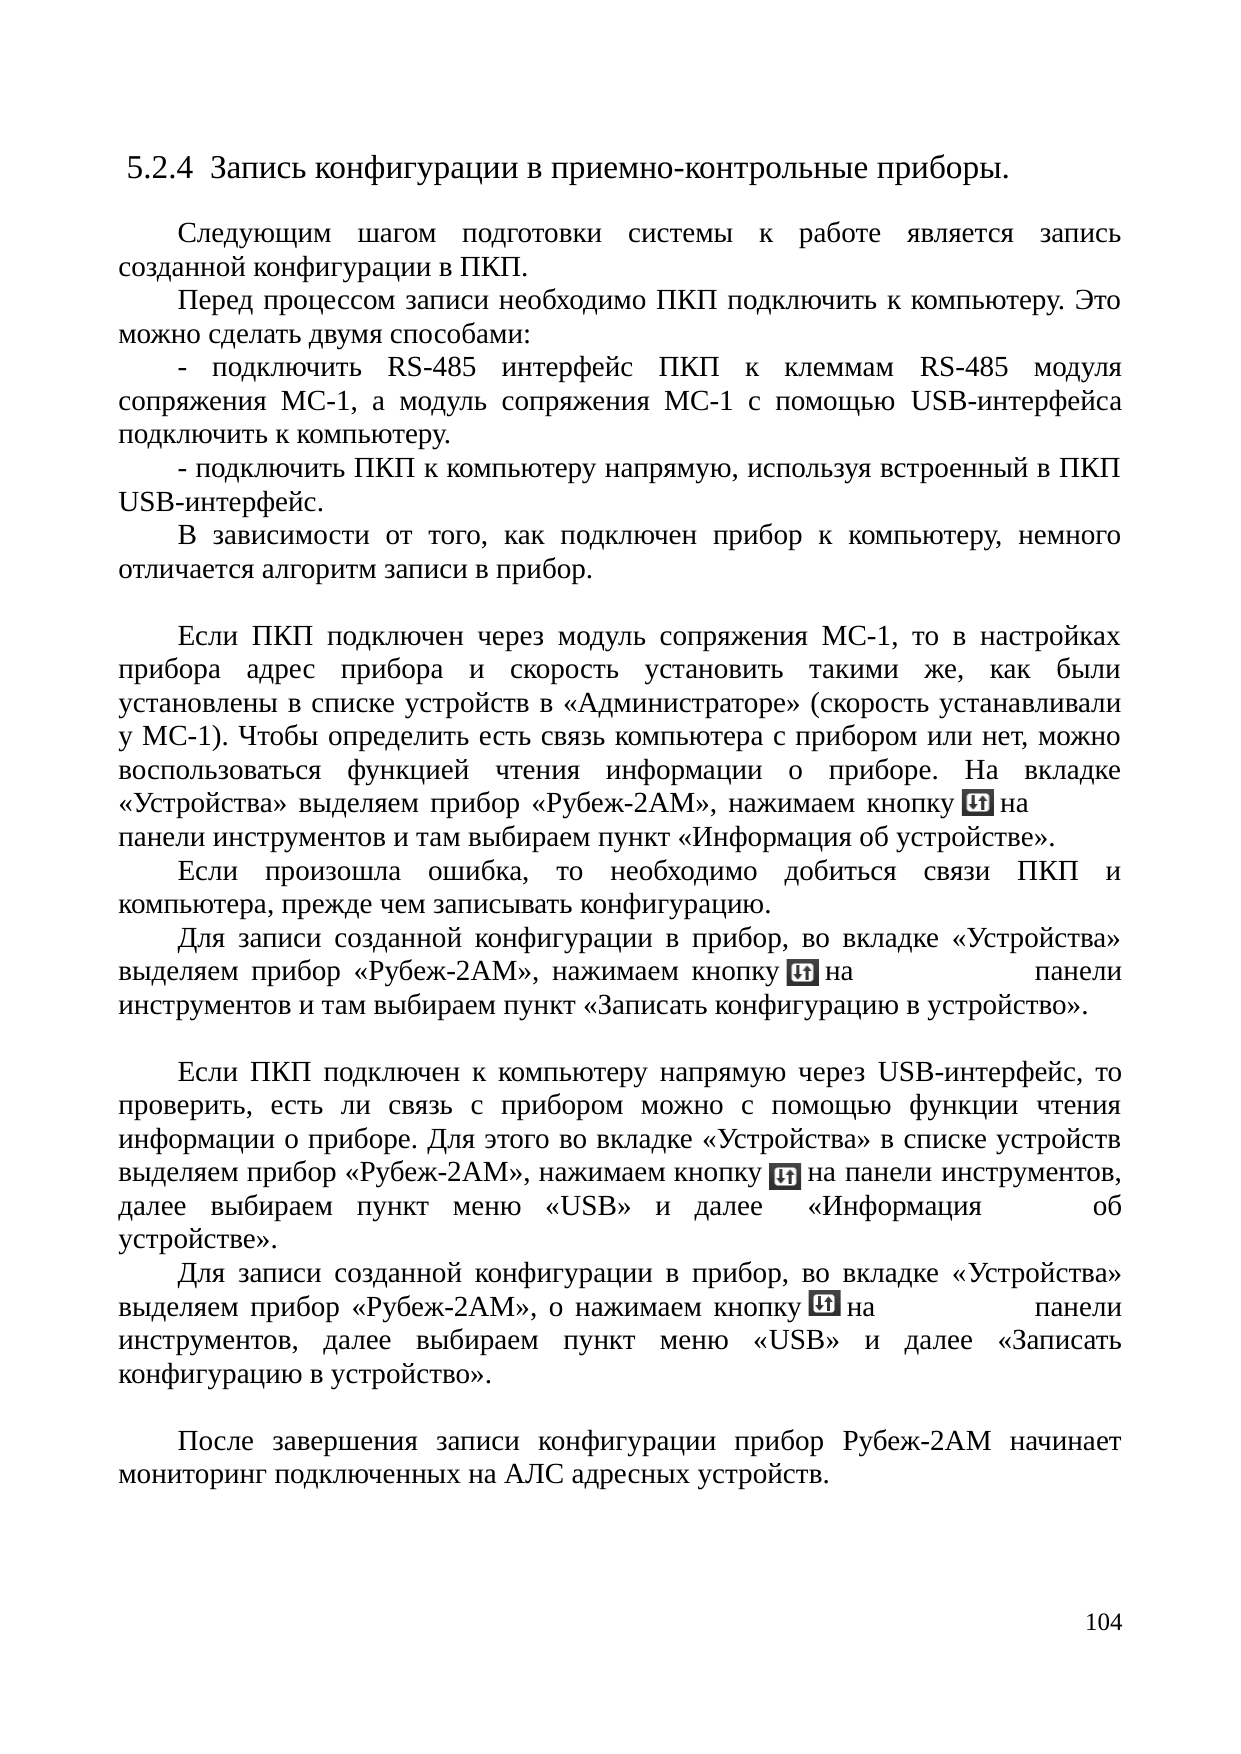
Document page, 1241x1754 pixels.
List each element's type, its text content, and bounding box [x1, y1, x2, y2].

text - подключить RS-485 интерфейс ПКП к клеммам RS-485 модуля сопряжения МС-1, а модуль сопряжения МС-1 с помощью USB-интерфейса подключить к компьютеру. [118, 349, 1122, 450]
picture [961, 789, 994, 816]
picture [808, 1290, 841, 1316]
text - подключить ПКП к компьютеру напрямую, используя встроенный в ПКП USB-интерфейс. [118, 450, 1122, 517]
picture [786, 959, 819, 986]
text Следующим шагом подготовки системы к работе является запись созданной конфигурации в ПКП. [118, 215, 1122, 282]
text Для записи созданной конфигурации в прибор, во вкладке «Устройства» выделяем прибор «Рубеж-2АМ», о нажимаем кнопку на панели инструментов, далее выбираем пункт меню «USB» и далее «Записать конфигурацию в устройство». [118, 1255, 1122, 1389]
text Если ПКП подключен к компьютеру напрямую через USB-интерфейс, то проверить, есть ли связь с прибором можно с помощью функции чтения информации о приборе. Для этого во вкладке «Устройства» в списке устройств выделяем прибор «Рубеж-2АМ», нажимаем кнопку на панели инструментов, далее выбираем пункт меню «USB» и далее «Информация об устройстве». [118, 1054, 1122, 1255]
text В зависимости от того, как подключен прибор к компьютеру, немного отличается алгоритм записи в прибор. [118, 517, 1122, 584]
text Для записи созданной конфигурации в прибор, во вкладке «Устройства» выделяем прибор «Рубеж-2АМ», нажимаем кнопку на панели инструментов и там выбираем пункт «Записать конфигурацию в устройство». [118, 920, 1122, 1020]
text Если произошла ошибка, то необходимо добиться связи ПКП и компьютера, прежде чем записывать конфигурацию. [118, 853, 1122, 920]
picture [769, 1163, 802, 1190]
text Перед процессом записи необходимо ПКП подключить к компьютеру. Это можно сделать двумя способами: [118, 282, 1122, 349]
text После завершения записи конфигурации прибор Рубеж-2АМ начинает мониторинг подключенных на АЛС адресных устройств. [118, 1423, 1122, 1490]
text Если ПКП подключен через модуль сопряжения МС-1, то в настройках прибора адрес прибора и скорость установить такими же, как были установлены в списке устройств в «Администраторе» (скорость устанавливали у МС-1). Чтобы определить есть связь компьютера с прибором или нет, можно воспользоваться функцией чтения информации о приборе. На вкладке «Устройства» выделяем прибор «Рубеж-2АМ», нажимаем кнопку на панели инструментов и там выбираем пункт «Информация об устройстве». [118, 618, 1122, 853]
subtitle Запись конфигурации в приемно-контрольные приборы. [118, 148, 1122, 186]
